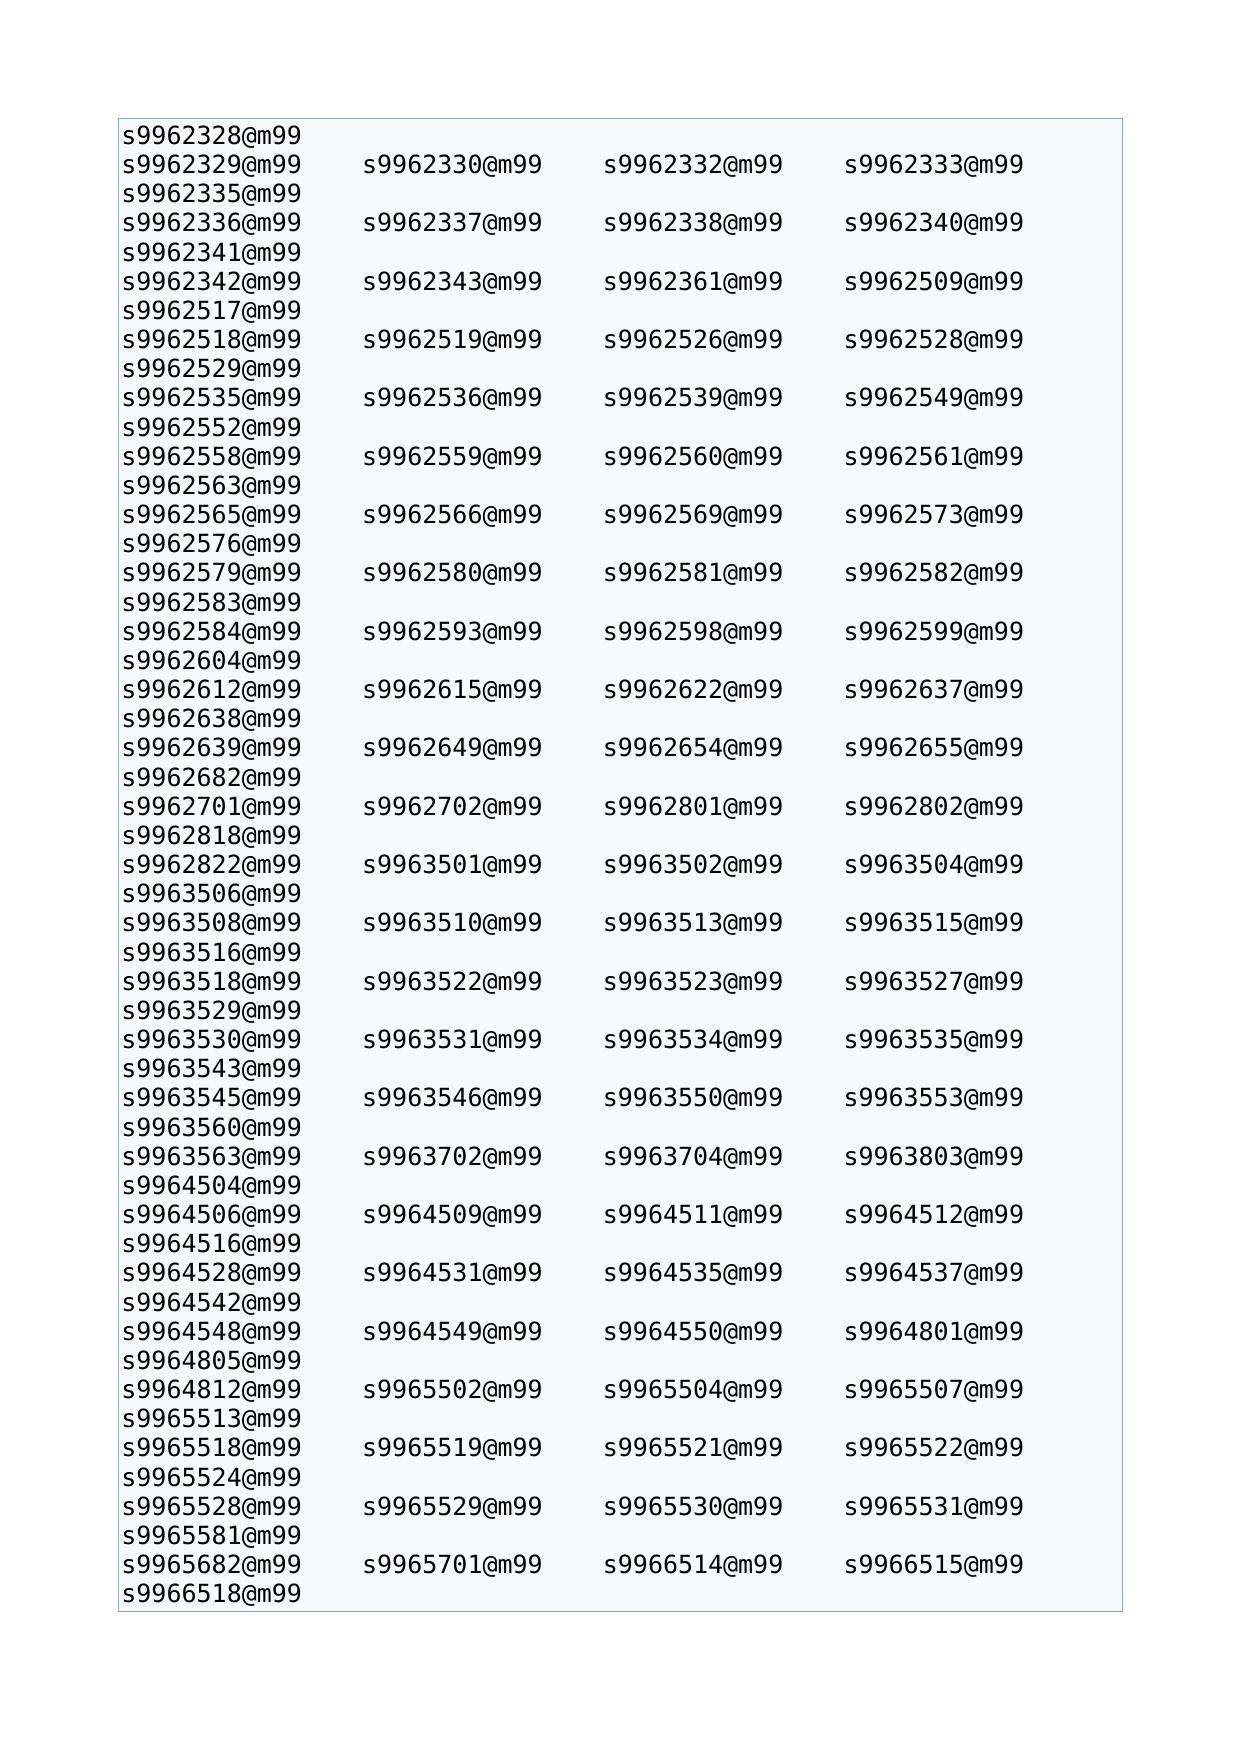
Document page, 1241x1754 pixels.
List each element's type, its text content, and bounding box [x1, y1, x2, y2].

text s9962328@m99 s9962329@m99 s9962330@m99 s9962332@m99 s9962333@m99 s9962335@m99 s9962336@m99 s9962337@m99 s9962338@m99 s9962340@m99 s9962341@m99 s9962342@m99 s9962343@m99 s9962361@m99 s9962509@m99 s9962517@m99 s9962518@m99 s9962519@m99 s9962526@m99 s9962528@m99 s9962529@m99 s9962535@m99 s9962536@m99 s9962539@m99 s9962549@m99 s9962552@m99 s9962558@m99 s9962559@m99 s9962560@m99 s9962561@m99 s9962563@m99 s9962565@m99 s9962566@m99 s9962569@m99 s9962573@m99 s9962576@m99 s9962579@m99 s9962580@m99 s9962581@m99 s9962582@m99 s9962583@m99 s9962584@m99 s9962593@m99 s9962598@m99 s9962599@m99 s9962604@m99 s9962612@m99 s9962615@m99 s9962622@m99 s9962637@m99 s9962638@m99 s9962639@m99 s9962649@m99 s9962654@m99 s9962655@m99 s9962682@m99 s9962701@m99 s9962702@m99 s9962801@m99 s9962802@m99 s9962818@m99 s9962822@m99 s9963501@m99 s9963502@m99 s9963504@m99 s9963506@m99 s9963508@m99 s9963510@m99 s9963513@m99 s9963515@m99 s9963516@m99 s9963518@m99 s9963522@m99 s9963523@m99 s9963527@m99 s9963529@m99 s9963530@m99 s9963531@m99 s9963534@m99 s9963535@m99 s9963543@m99 s9963545@m99 s9963546@m99 s9963550@m99 s9963553@m99 s9963560@m99 s9963563@m99 s9963702@m99 s9963704@m99 s9963803@m99 s9964504@m99 s9964506@m99 s9964509@m99 s9964511@m99 s9964512@m99 s9964516@m99 s9964528@m99 s9964531@m99 s9964535@m99 s9964537@m99 s9964542@m99 s9964548@m99 s9964549@m99 s9964550@m99 s9964801@m99 s9964805@m99 s9964812@m99 s9965502@m99 s9965504@m99 s9965507@m99 s9965513@m99 s9965518@m99 s9965519@m99 s9965521@m99 s9965522@m99 s9965524@m99 s9965528@m99 s9965529@m99 s9965530@m99 s9965531@m99 s9965581@m99 s9965682@m99 s9965701@m99 s9966514@m99 s9966515@m99 s9966518@m99 [119, 119, 1122, 1611]
